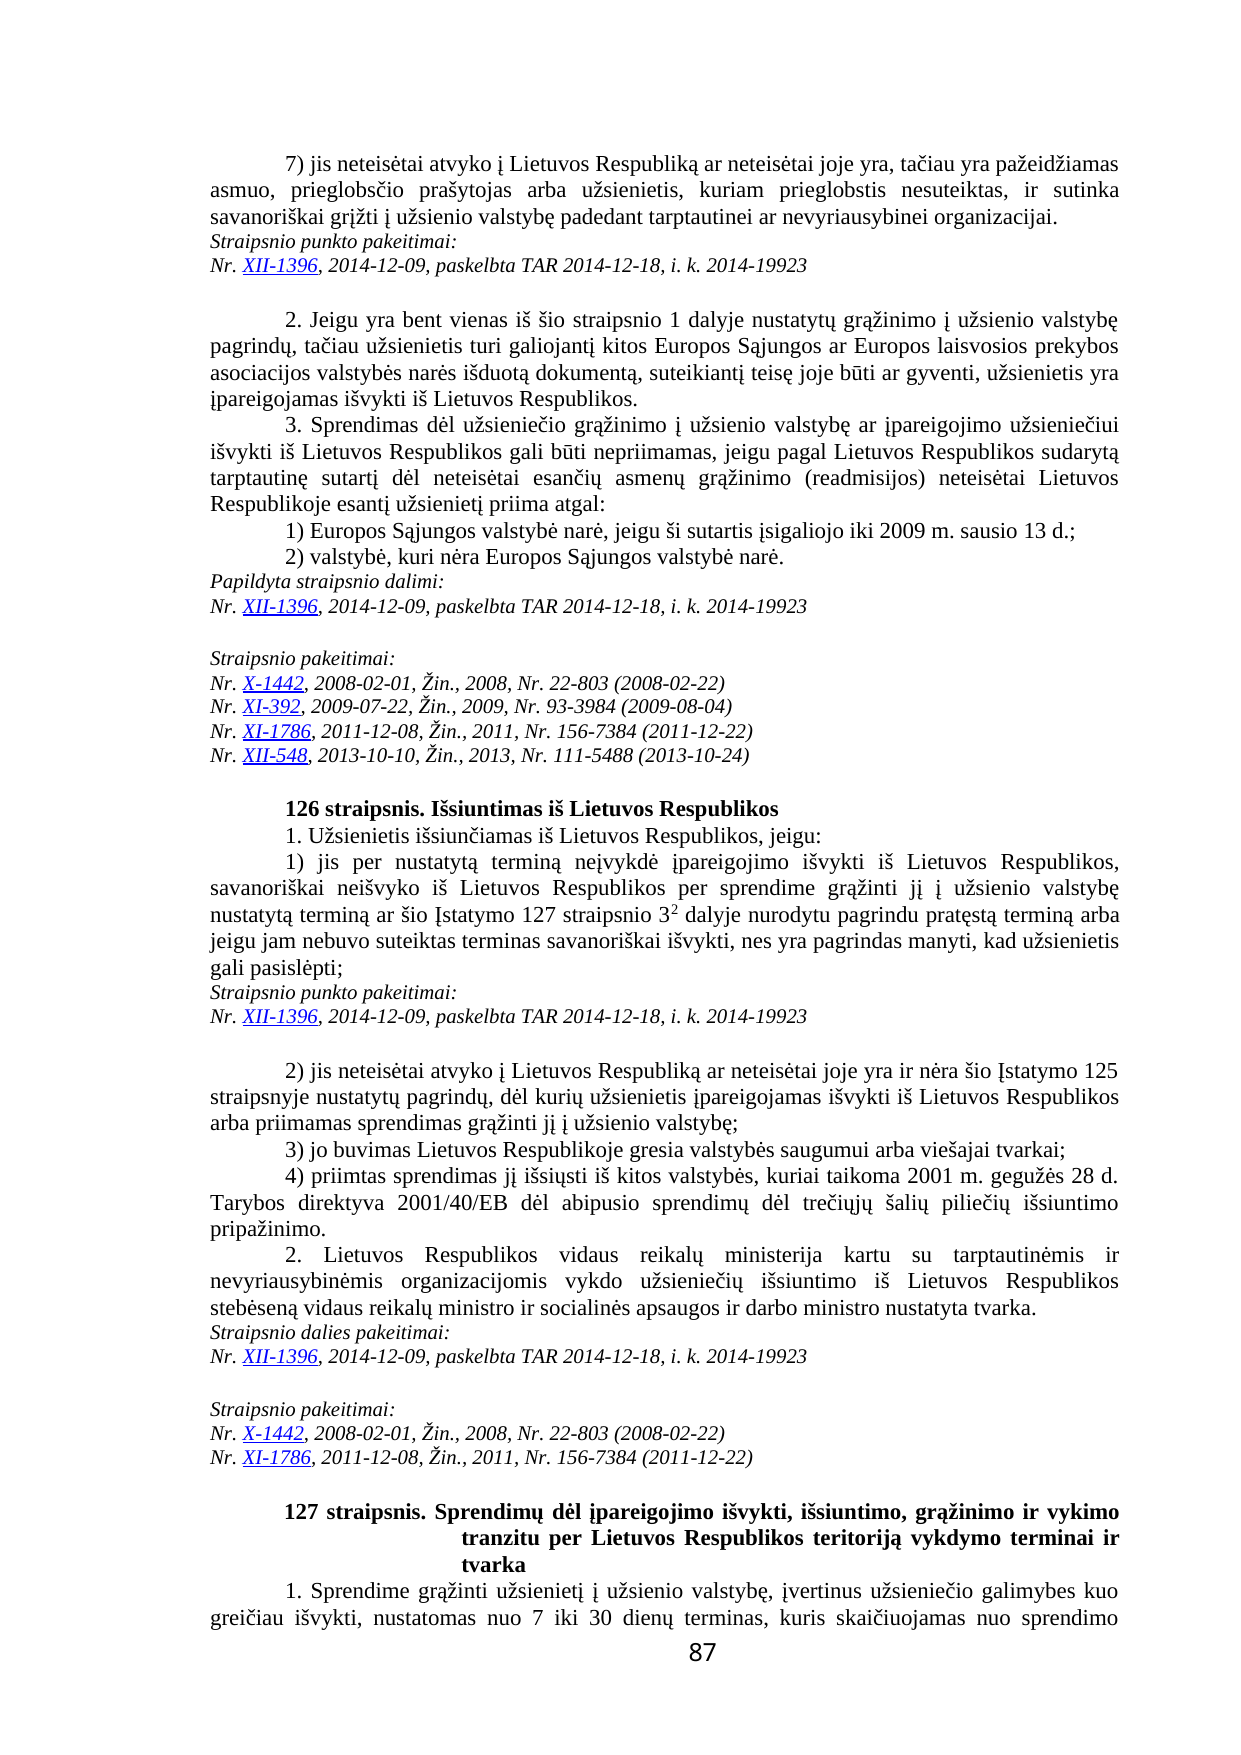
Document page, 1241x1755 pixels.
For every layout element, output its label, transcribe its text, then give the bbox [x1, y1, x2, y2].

text Nr. X-1442, 2008-02-01, Žin., 2008, Nr. 22-803 (2008-02-22) [210, 670, 1120, 694]
text 3. Sprendimas dėl užsieniečio grąžinimo į užsienio valstybę ar įpareigojimo užsieniečiui išvykti iš Lietuvos Respublikos gali būti nepriimamas, jeigu pagal Lietuvos Respublikos sudarytą tarptautinę sutartį dėl neteisėtai esančių asmenų grąžinimo (readmisijos) neteisėtai Lietuvos Respublikoje esantį užsienietį priima atgal: [210, 411, 1120, 517]
text Nr. XII-548, 2013-10-10, Žin., 2013, Nr. 111-5488 (2013-10-24) [210, 743, 1120, 767]
text 2) jis neteisėtai atvyko į Lietuvos Respubliką ar neteisėtai joje yra ir nėra šio Įstatymo 125 straipsnyje nustatytų pagrindų, dėl kurių užsienietis įpareigojamas išvykti iš Lietuvos Respublikos arba priimamas sprendimas grąžinti jį į užsienio valstybę; [210, 1057, 1120, 1136]
text Nr. XII-1396, 2014-12-09, paskelbta TAR 2014-12-18, i. k. 2014-19923 [210, 253, 1120, 277]
text Straipsnio pakeitimai: [210, 1397, 1120, 1421]
text Nr. XII-1396, 2014-12-09, paskelbta TAR 2014-12-18, i. k. 2014-19923 [210, 1004, 1120, 1028]
text 3) jo buvimas Lietuvos Respublikoje gresia valstybės saugumui arba viešajai tvarkai; [210, 1136, 1120, 1162]
text 2) valstybė, kuri nėra Europos Sąjungos valstybė narė. [210, 543, 1120, 569]
text 1) jis per nustatytą terminą neįvykdė įpareigojimo išvykti iš Lietuvos Respublikos, savanoriškai neišvyko iš Lietuvos Respublikos per sprendime grąžinti jį į užsienio valstybę nustatytą terminą ar šio Įstatymo 127 straipsnio 32 dalyje nurodytu pagrindu pratęstą terminą arba jeigu jam nebuvo suteiktas terminas savanoriškai išvykti, nes yra pagrindas manyti, kad užsienietis gali pasislėpti; [210, 848, 1120, 980]
text 1. Užsienietis išsiunčiamas iš Lietuvos Respublikos, jeigu: [210, 822, 1120, 848]
text Papildyta straipsnio dalimi: [210, 569, 1120, 593]
text 1) Europos Sąjungos valstybė narė, jeigu ši sutartis įsigaliojo iki 2009 m. sausio 13 d.; [210, 517, 1120, 543]
text Straipsnio punkto pakeitimai: [210, 980, 1120, 1004]
text Nr. XI-392, 2009-07-22, Žin., 2009, Nr. 93-3984 (2009-08-04) [210, 694, 1120, 718]
text 127 straipsnis. Sprendimų dėl įpareigojimo išvykti, išsiuntimo, grąžinimo ir vykimo tranzitu per Lietuvos Respublikos teritoriją vykdymo terminai ir tvarka [284, 1498, 1120, 1577]
text Straipsnio punkto pakeitimai: [210, 229, 1120, 253]
text 7) jis neteisėtai atvyko į Lietuvos Respubliką ar neteisėtai joje yra, tačiau yra pažeidžiamas asmuo, prieglobsčio prašytojas arba užsienietis, kuriam prieglobstis nesuteiktas, ir sutinka savanoriškai grįžti į užsienio valstybę padedant tarptautinei ar nevyriausybinei organizacijai. [210, 150, 1120, 229]
text Nr. X-1442, 2008-02-01, Žin., 2008, Nr. 22-803 (2008-02-22) [210, 1421, 1120, 1445]
text 4) priimtas sprendimas jį išsiųsti iš kitos valstybės, kuriai taikoma 2001 m. gegužės 28 d. Tarybos direktyva 2001/40/EB dėl abipusio sprendimų dėl trečiųjų šalių piliečių išsiuntimo pripažinimo. [210, 1162, 1120, 1241]
text 2. Jeigu yra bent vienas iš šio straipsnio 1 dalyje nustatytų grąžinimo į užsienio valstybę pagrindų, tačiau užsienietis turi galiojantį kitos Europos Sąjungos ar Europos laisvosios prekybos asociacijos valstybės narės išduotą dokumentą, suteikiantį teisę joje būti ar gyventi, užsienietis yra įpareigojamas išvykti iš Lietuvos Respublikos. [210, 306, 1120, 411]
text Nr. XII-1396, 2014-12-09, paskelbta TAR 2014-12-18, i. k. 2014-19923 [210, 1344, 1120, 1368]
text Nr. XII-1396, 2014-12-09, paskelbta TAR 2014-12-18, i. k. 2014-19923 [210, 593, 1120, 618]
text Nr. XI-1786, 2011-12-08, Žin., 2011, Nr. 156-7384 (2011-12-22) [210, 1445, 1120, 1469]
text 1. Sprendime grąžinti užsienietį į užsienio valstybę, įvertinus užsieniečio galimybes kuo greičiau išvykti, nustatomas nuo 7 iki 30 dienų terminas, kuris skaičiuojamas nuo sprendimo [210, 1577, 1120, 1630]
text Straipsnio pakeitimai: [210, 646, 1120, 670]
text Straipsnio dalies pakeitimai: [210, 1320, 1120, 1344]
text Nr. XI-1786, 2011-12-08, Žin., 2011, Nr. 156-7384 (2011-12-22) [210, 718, 1120, 743]
text 126 straipsnis. Išsiuntimas iš Lietuvos Respublikos [210, 795, 1120, 822]
text 2. Lietuvos Respublikos vidaus reikalų ministerija kartu su tarptautinėmis ir nevyriausybinėmis organizacijomis vykdo užsieniečių išsiuntimo iš Lietuvos Respublikos stebėseną vidaus reikalų ministro ir socialinės apsaugos ir darbo ministro nustatyta tvarka. [210, 1241, 1120, 1320]
